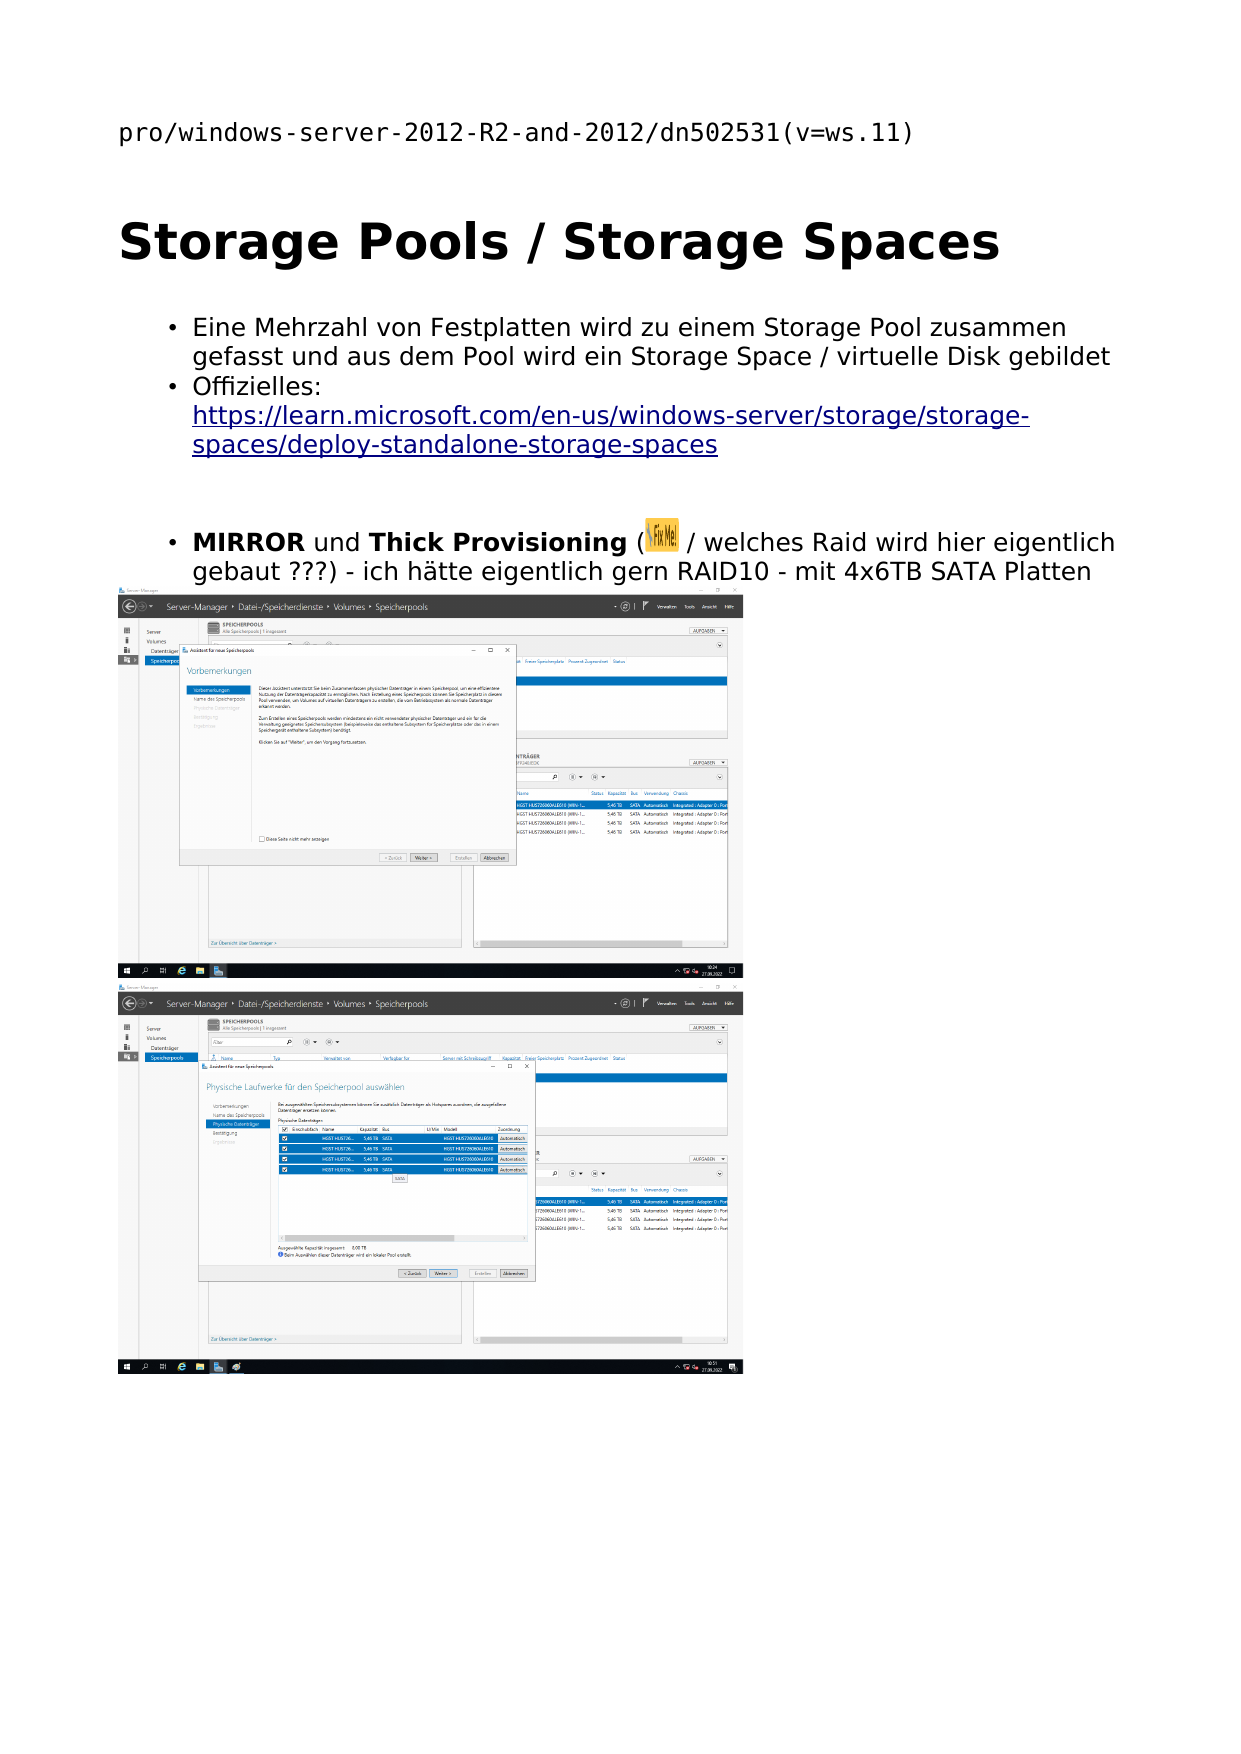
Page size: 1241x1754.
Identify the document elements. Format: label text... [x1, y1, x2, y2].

list Offizielles: https://learn.microsoft.com/en-us/windows-server/storage/storage-spaces/deploy-standalone-storage-spaces [177, 372, 1122, 459]
picture [118, 983, 744, 1374]
list Eine Mehrzahl von Festplatten wird zu einem Storage Pool zusammen gefasst und aus dem Pool wird ein Storage Space / virtuelle Disk gebildet [177, 313, 1122, 372]
list MIRROR und Thick Provisioning ( / welches Raid wird hier eigentlich gebaut ???) - ich hätte eigentlich gern RAID10 - mit 4x6TB SATA Platten [177, 518, 1122, 587]
subtitle Storage Pools / Storage Spaces [118, 213, 1122, 271]
picture [118, 586, 744, 978]
text pro/windows-server-2012-R2-and-2012/dn502531(v=ws.11) [118, 118, 1122, 176]
